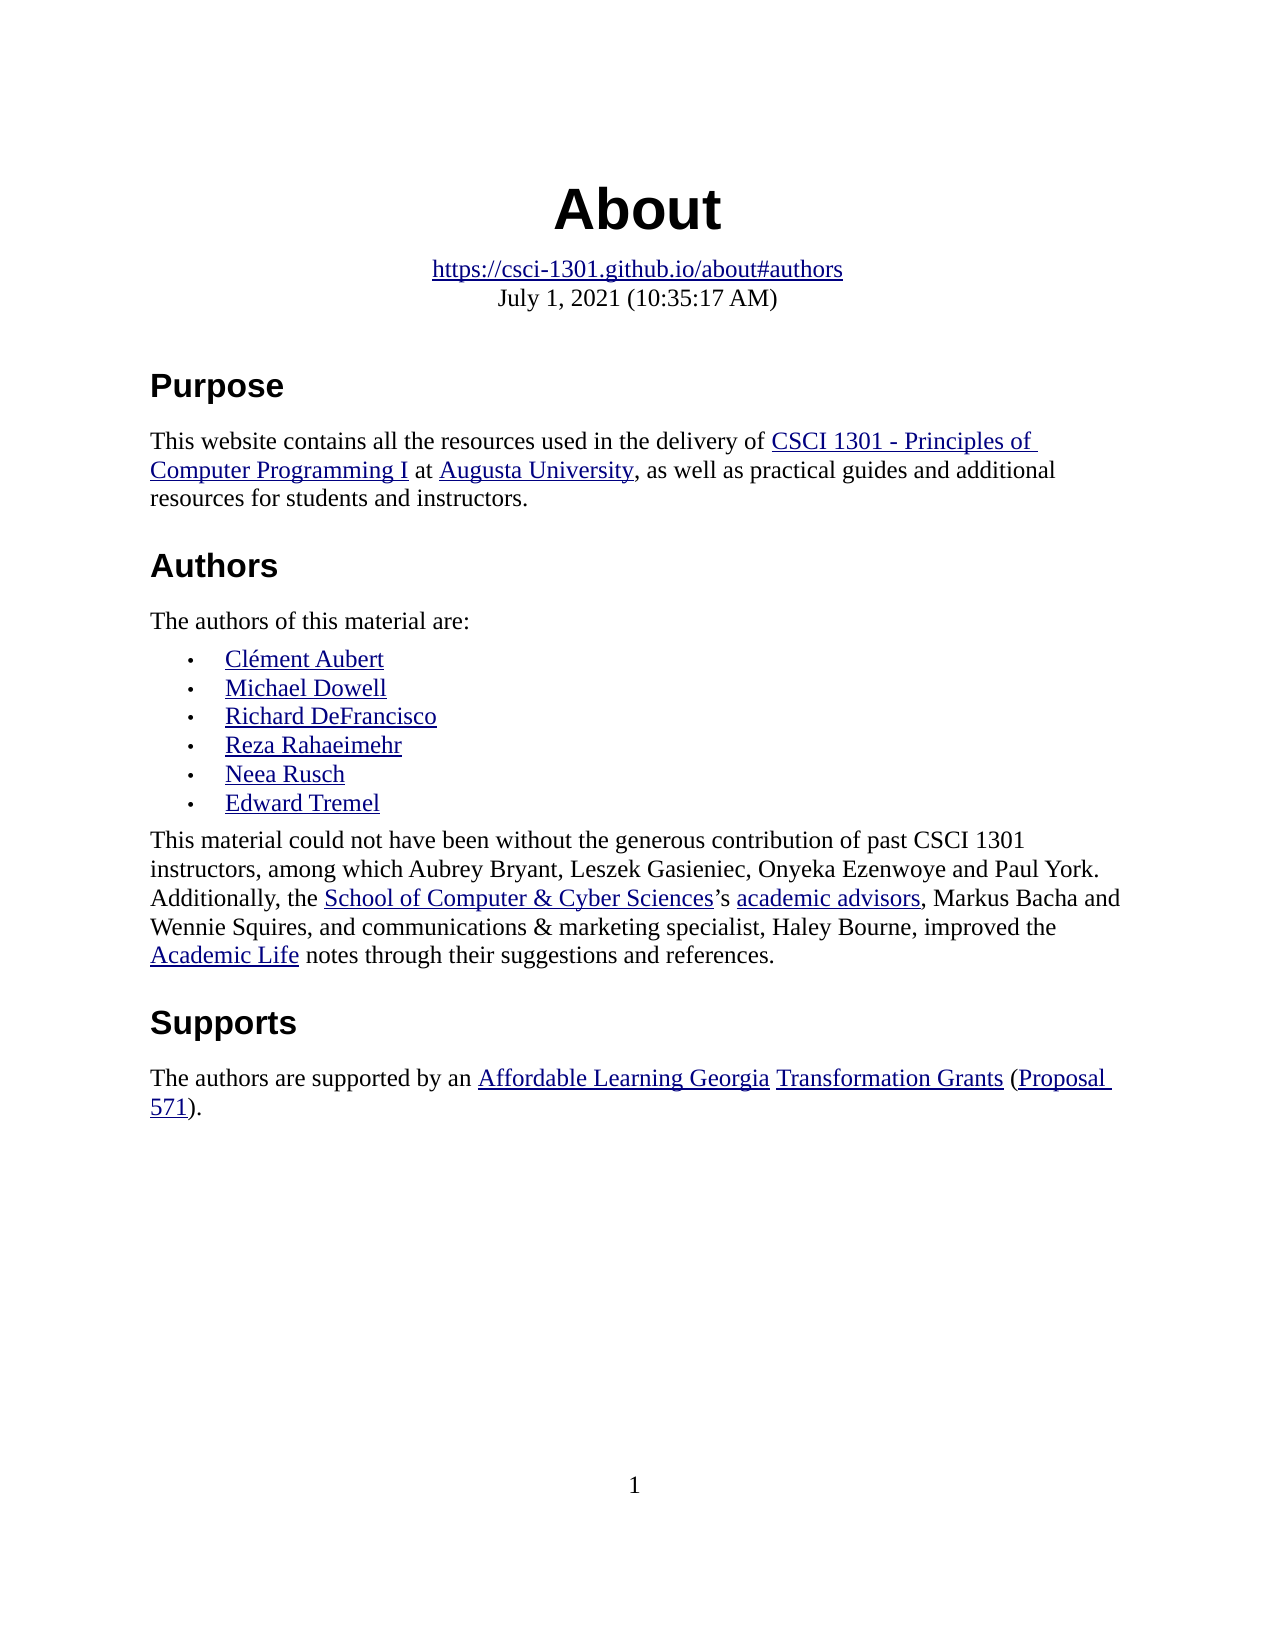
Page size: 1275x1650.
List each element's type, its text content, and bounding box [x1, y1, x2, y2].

subtitle Authors [150, 546, 1125, 585]
list Richard DeFrancisco [187, 701, 1125, 730]
list Reza Rahaeimehr [187, 730, 1125, 759]
text This material could not have been without the generous contribution of past CSCI 1301 instructors, among which Aubrey Bryant, Leszek Gasieniec, Onyeka Ezenwoye and Paul York. Additionally, the School of Computer & Cyber Sciences’s academic advisors, Markus Bacha and Wennie Squires, and communications & marketing specialist, Haley Bourne, improved the Academic Life notes through their suggestions and references. [150, 825, 1125, 969]
subtitle Purpose [150, 366, 1125, 404]
subtitle Supports [150, 1003, 1125, 1042]
text July 1, 2021 (10:35:17 AM) [150, 283, 1125, 312]
text The authors of this material are: [150, 606, 1125, 635]
list Clément Aubert [187, 644, 1125, 673]
list Neea Rusch [187, 759, 1125, 788]
title About [150, 175, 1125, 242]
list Michael Dowell [187, 673, 1125, 701]
text This website contains all the resources used in the delivery of CSCI 1301 - Principles of Computer Programming I at Augusta University, as well as practical guides and additional resources for students and instructors. [150, 426, 1125, 512]
text The authors are supported by an Affordable Learning Georgia Transformation Grants (Proposal 571). [150, 1063, 1125, 1121]
list Edward Tremel [187, 788, 1125, 816]
text https://csci-1301.github.io/about#authors [150, 254, 1125, 283]
